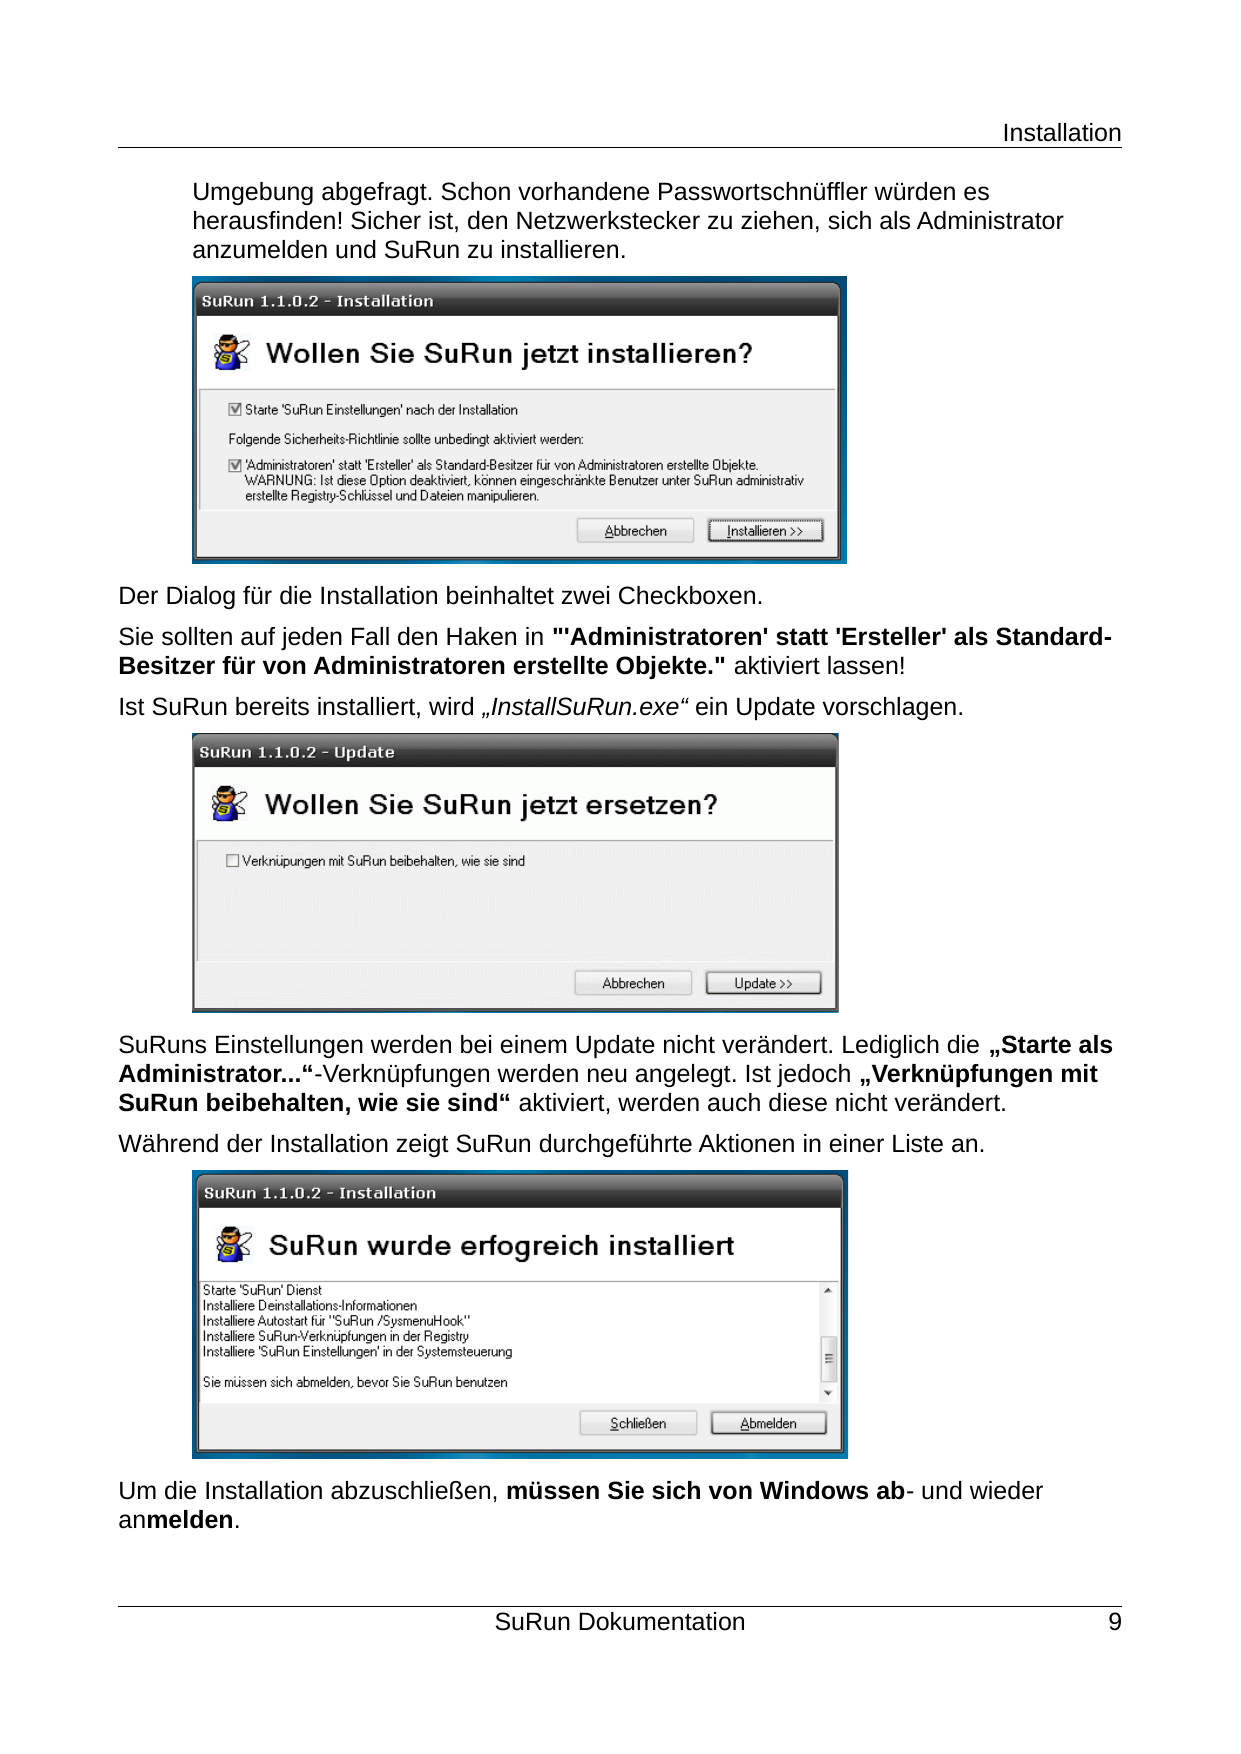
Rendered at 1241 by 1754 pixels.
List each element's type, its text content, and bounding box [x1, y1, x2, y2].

text Ist SuRun bereits installiert, wird „InstallSuRun.exe“ ein Update vorschlagen. [118, 692, 1122, 721]
text SuRuns Einstellungen werden bei einem Update nicht verändert. Lediglich die „Starte als Administrator...“-Verknüpfungen werden neu angelegt. Ist jedoch „Verknüpfungen mit SuRun beibehalten, wie sie sind“ aktiviert, werden auch diese nicht verändert. [118, 1030, 1122, 1116]
text Um die Installation abzuschließen, müssen Sie sich von Windows ab- und wieder anmelden. [118, 1476, 1122, 1533]
picture [192, 276, 847, 564]
text Der Dialog für die Installation beinhaltet zwei Checkboxen. [118, 581, 1122, 610]
text Während der Installation zeigt SuRun durchgeführte Aktionen in einer Liste an. [118, 1129, 1122, 1157]
picture [192, 1170, 849, 1459]
picture [602, 276, 626, 280]
text Sie sollten auf jeden Fall den Haken in "'Administratoren' statt 'Ersteller' als Standard-Besitzer für von Administratoren erstellte Objekte." aktiviert lassen! [118, 622, 1122, 680]
text Umgebung abgefragt. Schon vorhandene Passwortschnüffler würden es herausfinden! Sicher ist, den Netzwerkstecker zu ziehen, sich als Administrator anzumelden und SuRun zu installieren. [192, 177, 1122, 264]
picture [192, 733, 839, 1013]
